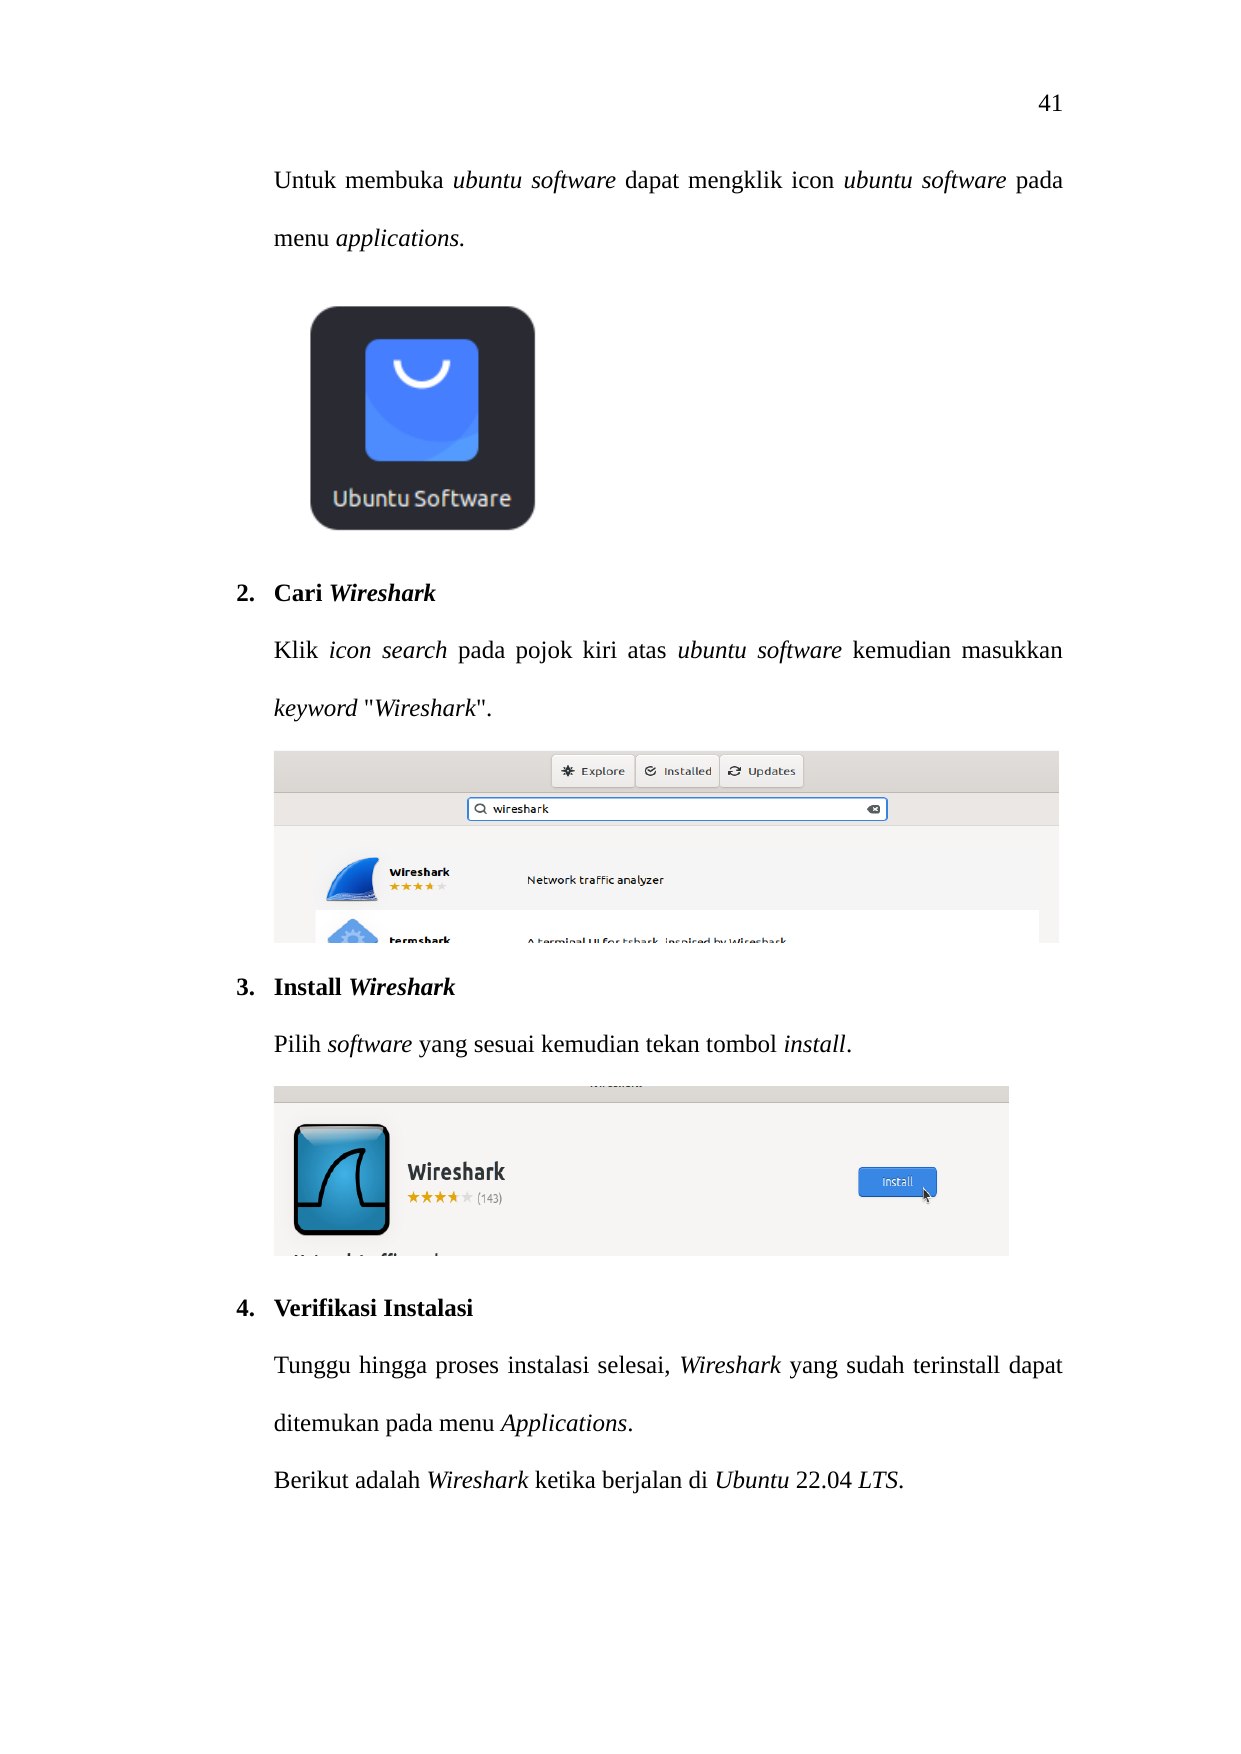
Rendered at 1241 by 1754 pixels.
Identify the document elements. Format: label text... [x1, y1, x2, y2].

list Klik icon search pada pojok kiri atas ubuntu software kemudian masukkan keyword "Wireshark". [236, 635, 1063, 722]
list Berikut adalah Wireshark ketika berjalan di Ubuntu 22.04 LTS. [236, 1465, 1063, 1494]
list Untuk membuka ubuntu software dapat mengklik icon ubuntu software pada menu applications. [236, 165, 1063, 252]
picture [273, 1086, 1009, 1101]
picture [273, 280, 576, 549]
list Pilih software yang sesuai kemudian tekan tombol install. [236, 1029, 1063, 1058]
list Install Wireshark [236, 972, 1063, 1001]
list Verifikasi Instalasi [236, 1293, 1063, 1322]
list Tunggu hingga proses instalasi selesai, Wireshark yang sudah terinstall dapat ditemukan pada menu Applications. [236, 1350, 1063, 1437]
list Cari Wireshark [236, 578, 1063, 607]
